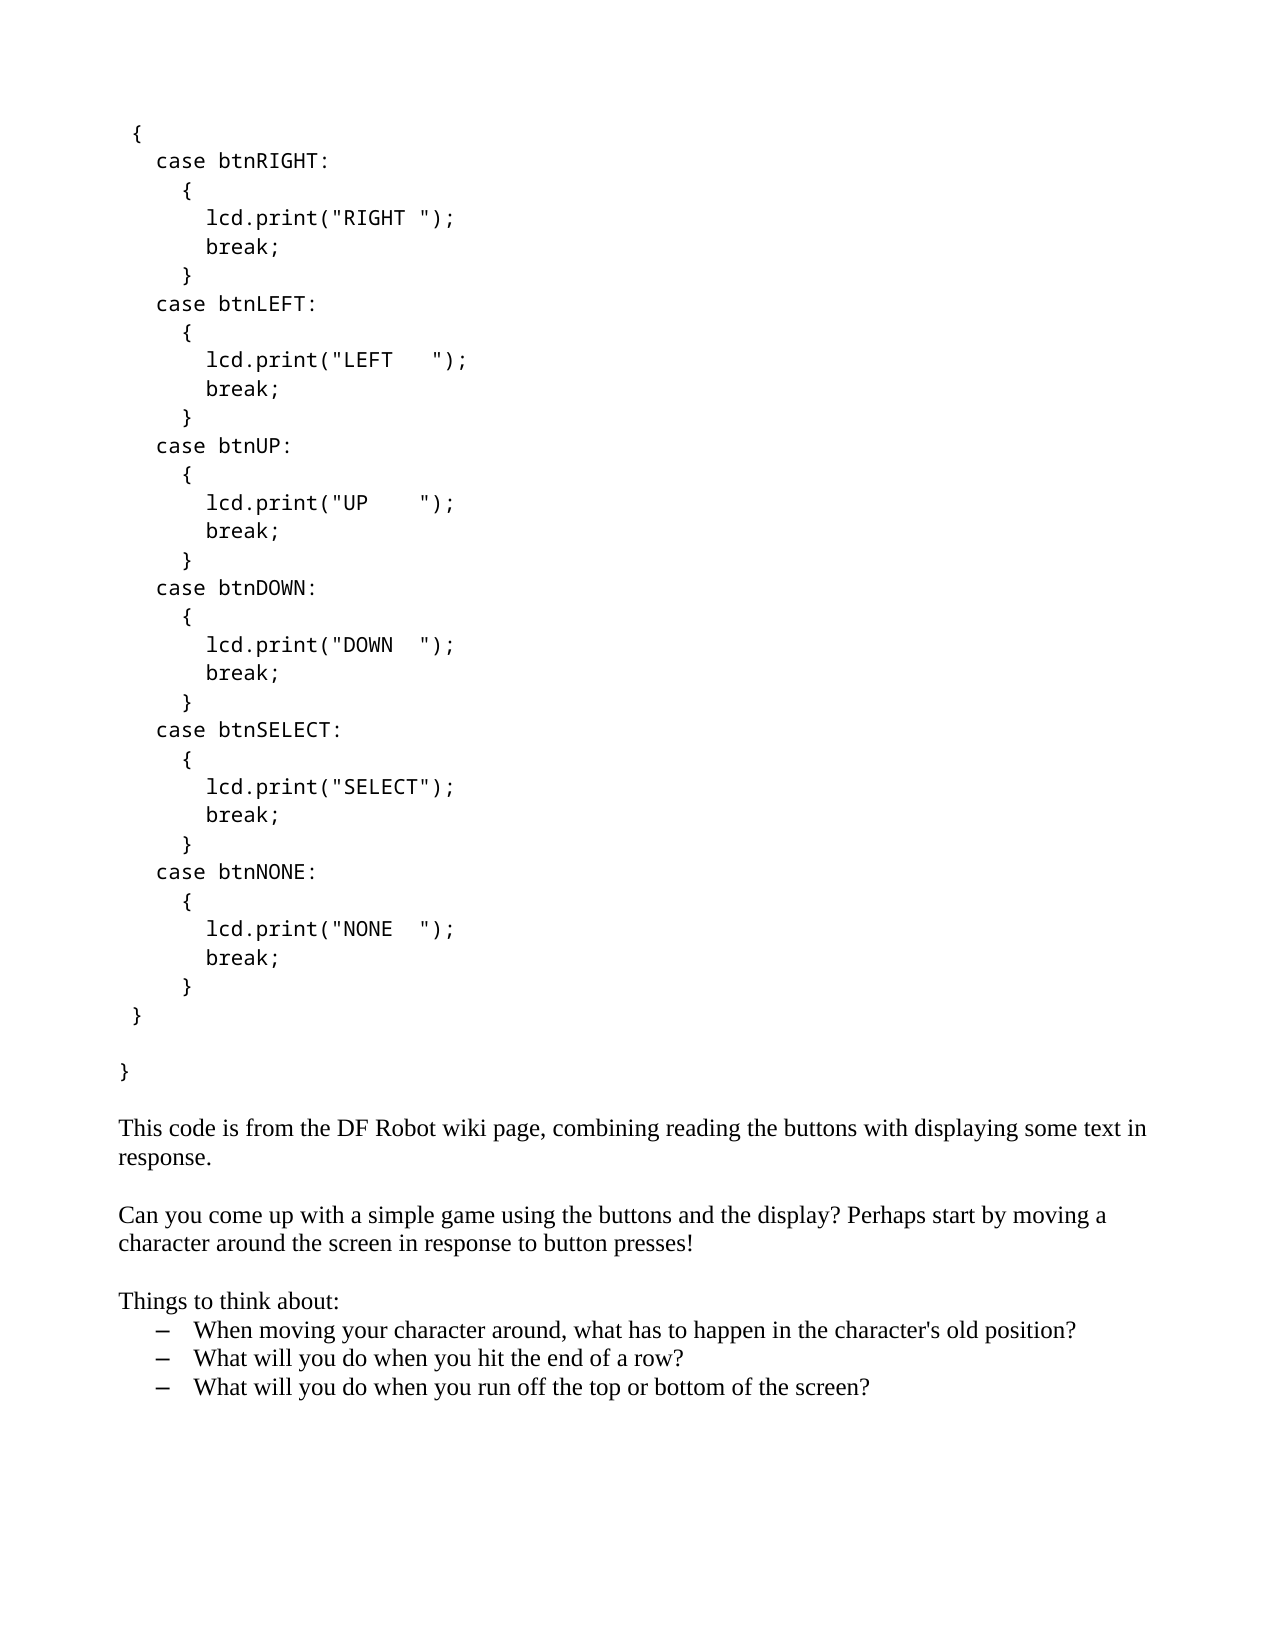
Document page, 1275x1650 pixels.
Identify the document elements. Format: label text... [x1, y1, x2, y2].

text } [118, 1057, 1157, 1085]
text case btnNONE: [118, 857, 1157, 886]
text break; [118, 658, 1157, 687]
text { [118, 459, 1157, 488]
text break; [118, 374, 1157, 402]
text } [118, 402, 1157, 431]
text break; [118, 232, 1157, 260]
text { [118, 744, 1157, 772]
text lcd.print("SELECT"); [118, 772, 1157, 801]
text { [118, 118, 1157, 147]
text } [118, 971, 1157, 1000]
text } [118, 545, 1157, 573]
text lcd.print("UP "); [118, 488, 1157, 516]
text } [118, 829, 1157, 857]
text case btnRIGHT: [118, 147, 1157, 175]
text break; [118, 801, 1157, 829]
text { [118, 602, 1157, 630]
text case btnSELECT: [118, 715, 1157, 744]
text break; [118, 516, 1157, 545]
text Can you come up with a simple game using the buttons and the display? Perhaps start by moving a character around the screen in response to button presses! [118, 1200, 1157, 1257]
text { [118, 886, 1157, 914]
text Things to think about: [118, 1286, 1157, 1315]
text } [118, 1000, 1157, 1028]
text case btnLEFT: [118, 289, 1157, 317]
text lcd.print("LEFT "); [118, 346, 1157, 374]
text { [118, 317, 1157, 346]
text { [118, 175, 1157, 203]
list What will you do when you hit the end of a row? [156, 1343, 1157, 1372]
text lcd.print("DOWN "); [118, 630, 1157, 658]
text } [118, 260, 1157, 289]
list When moving your character around, what has to happen in the character's old position? [156, 1315, 1157, 1343]
text lcd.print("NONE "); [118, 914, 1157, 943]
text break; [118, 943, 1157, 971]
text This code is from the DF Robot wiki page, combining reading the buttons with displaying some text in response. [118, 1113, 1157, 1171]
text case btnUP: [118, 431, 1157, 459]
list What will you do when you run off the top or bottom of the screen? [156, 1372, 1157, 1401]
text } [118, 687, 1157, 715]
text case btnDOWN: [118, 573, 1157, 602]
text lcd.print("RIGHT "); [118, 203, 1157, 232]
